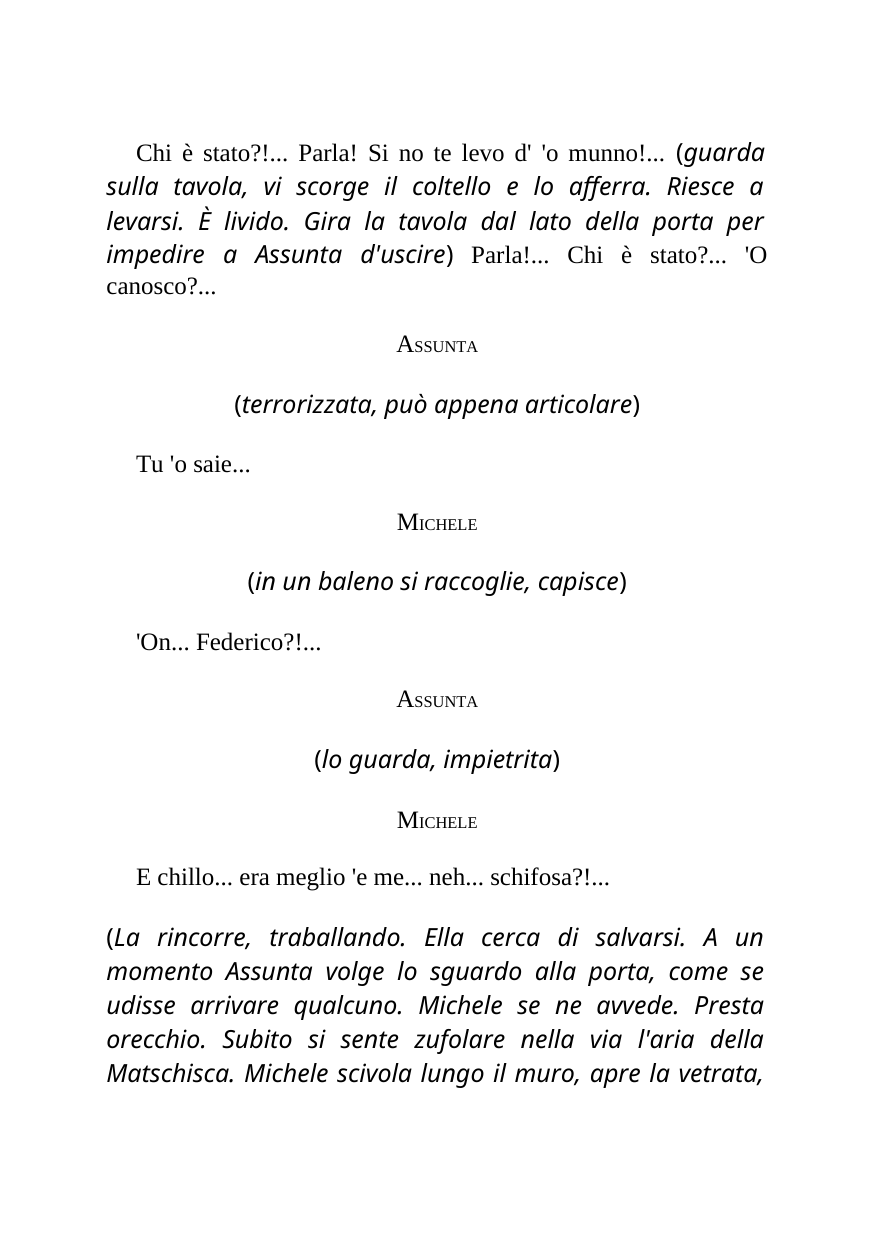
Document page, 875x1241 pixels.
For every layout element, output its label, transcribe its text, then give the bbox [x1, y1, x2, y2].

text (La rincorre, traballando. Ella cerca di salvarsi. A un momento Assunta volge lo sguardo alla porta, come se udisse arrivare qualcuno. Michele se ne avvede. Presta orecchio. Subito si sente zufolare nella via l'aria della Matschisca. Michele scivola lungo il muro, apre la vetrata, [106, 920, 768, 1090]
text Assunta [106, 684, 768, 713]
text (lo guarda, impietrita) [106, 742, 768, 776]
text (terrorizzata, può appena articolare) [106, 386, 768, 420]
text (in un baleno si raccoglie, capisce) [106, 564, 768, 598]
text Michele [106, 805, 768, 833]
text E chillo... era meglio 'e me... neh... schifosa?!... [106, 862, 768, 891]
text Assunta [106, 329, 768, 357]
text Tu 'o saie... [106, 449, 768, 478]
text Michele [106, 507, 768, 535]
text Chi è stato?!... Parla! Si no te levo d' 'o munno!... (guarda sulla tavola, vi scorge il coltello e lo afferra. Riesce a levarsi. È livido. Gira la tavola dal lato della porta per impedire a Assunta d'uscire) Parla!... Chi è stato?... 'O canosco?... [106, 135, 768, 300]
text 'On... Federico?!... [106, 627, 768, 656]
